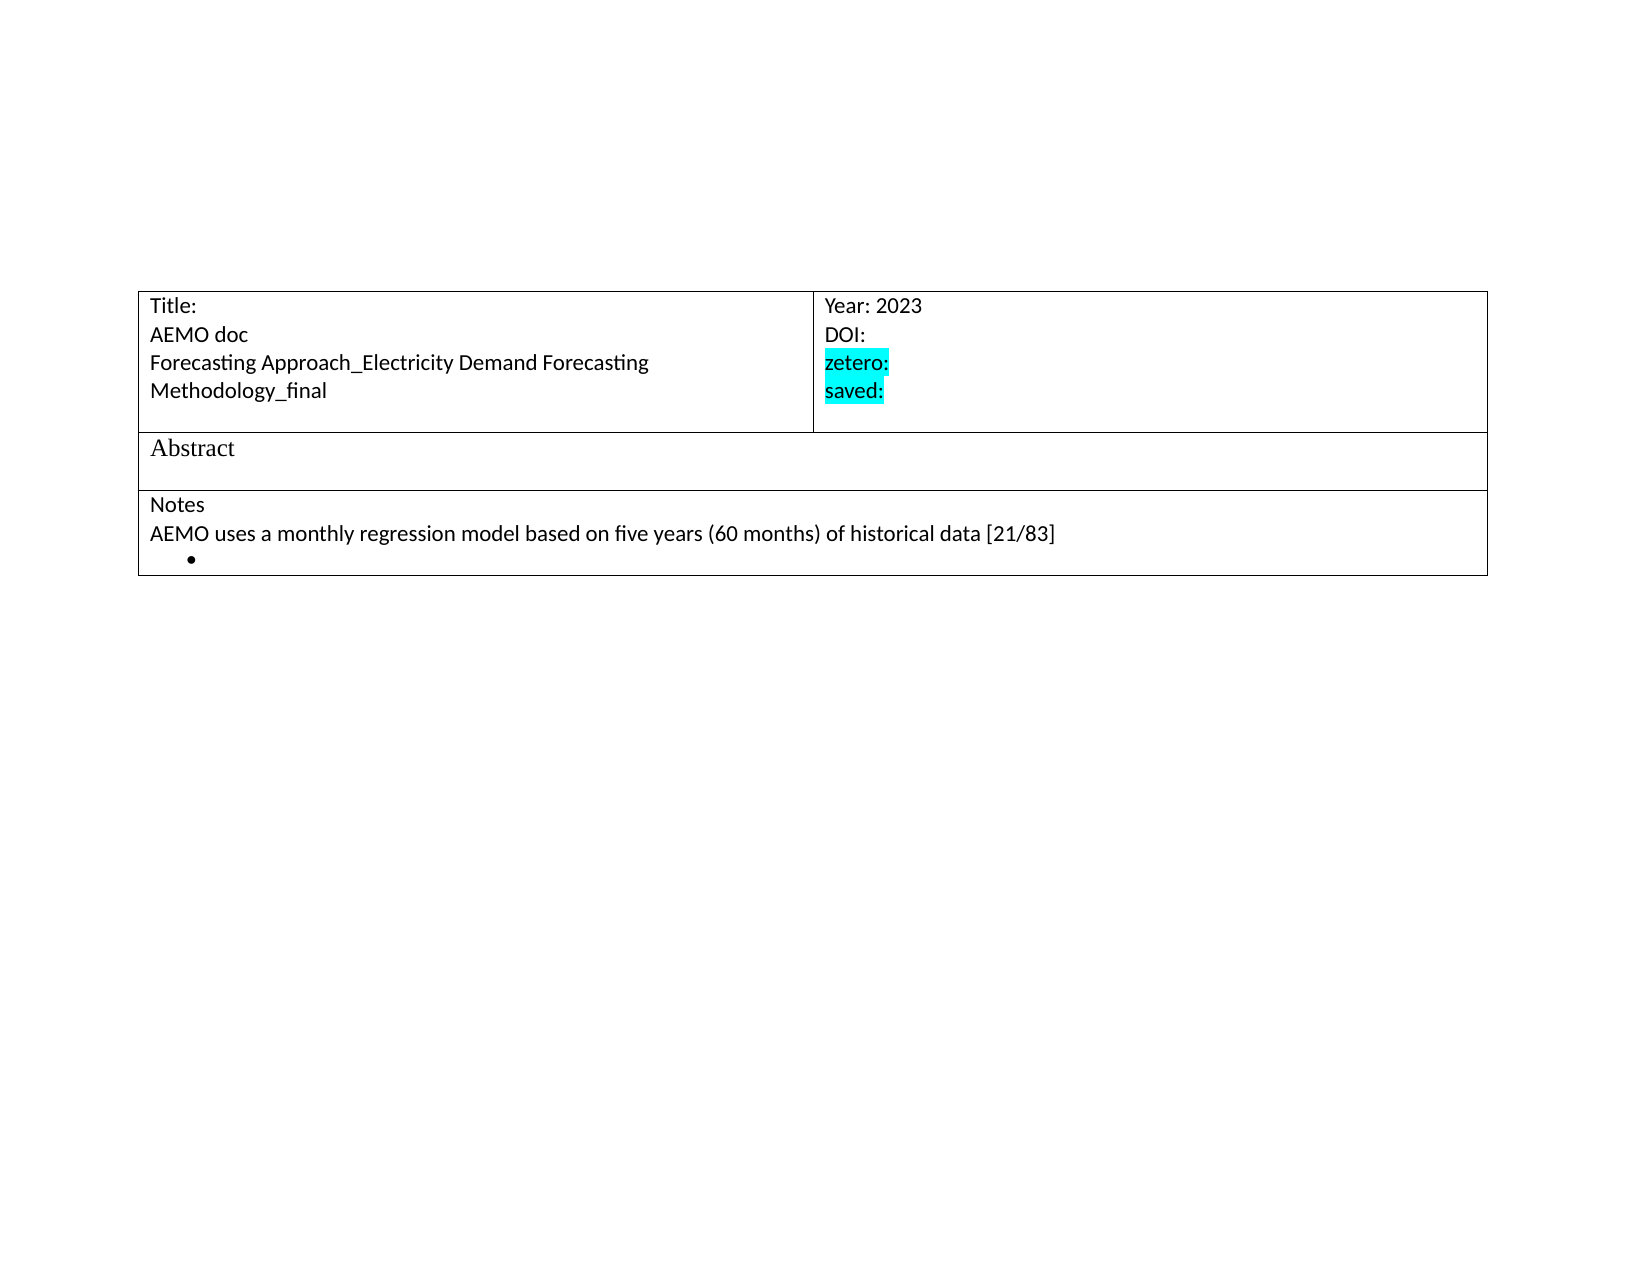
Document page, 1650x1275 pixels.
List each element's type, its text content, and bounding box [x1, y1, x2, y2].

table_header Title: AEMO doc Forecasting Approach_Electricity Demand Forecasting Methodology_final [139, 292, 813, 432]
table_cell Notes AEMO uses a monthly regression model based on five years (60 months) of historical data [21/83] [139, 491, 1487, 575]
table_header Year: 2023 DOI: zetero: saved: [814, 292, 1487, 432]
table_cell Abstract [139, 433, 1487, 489]
